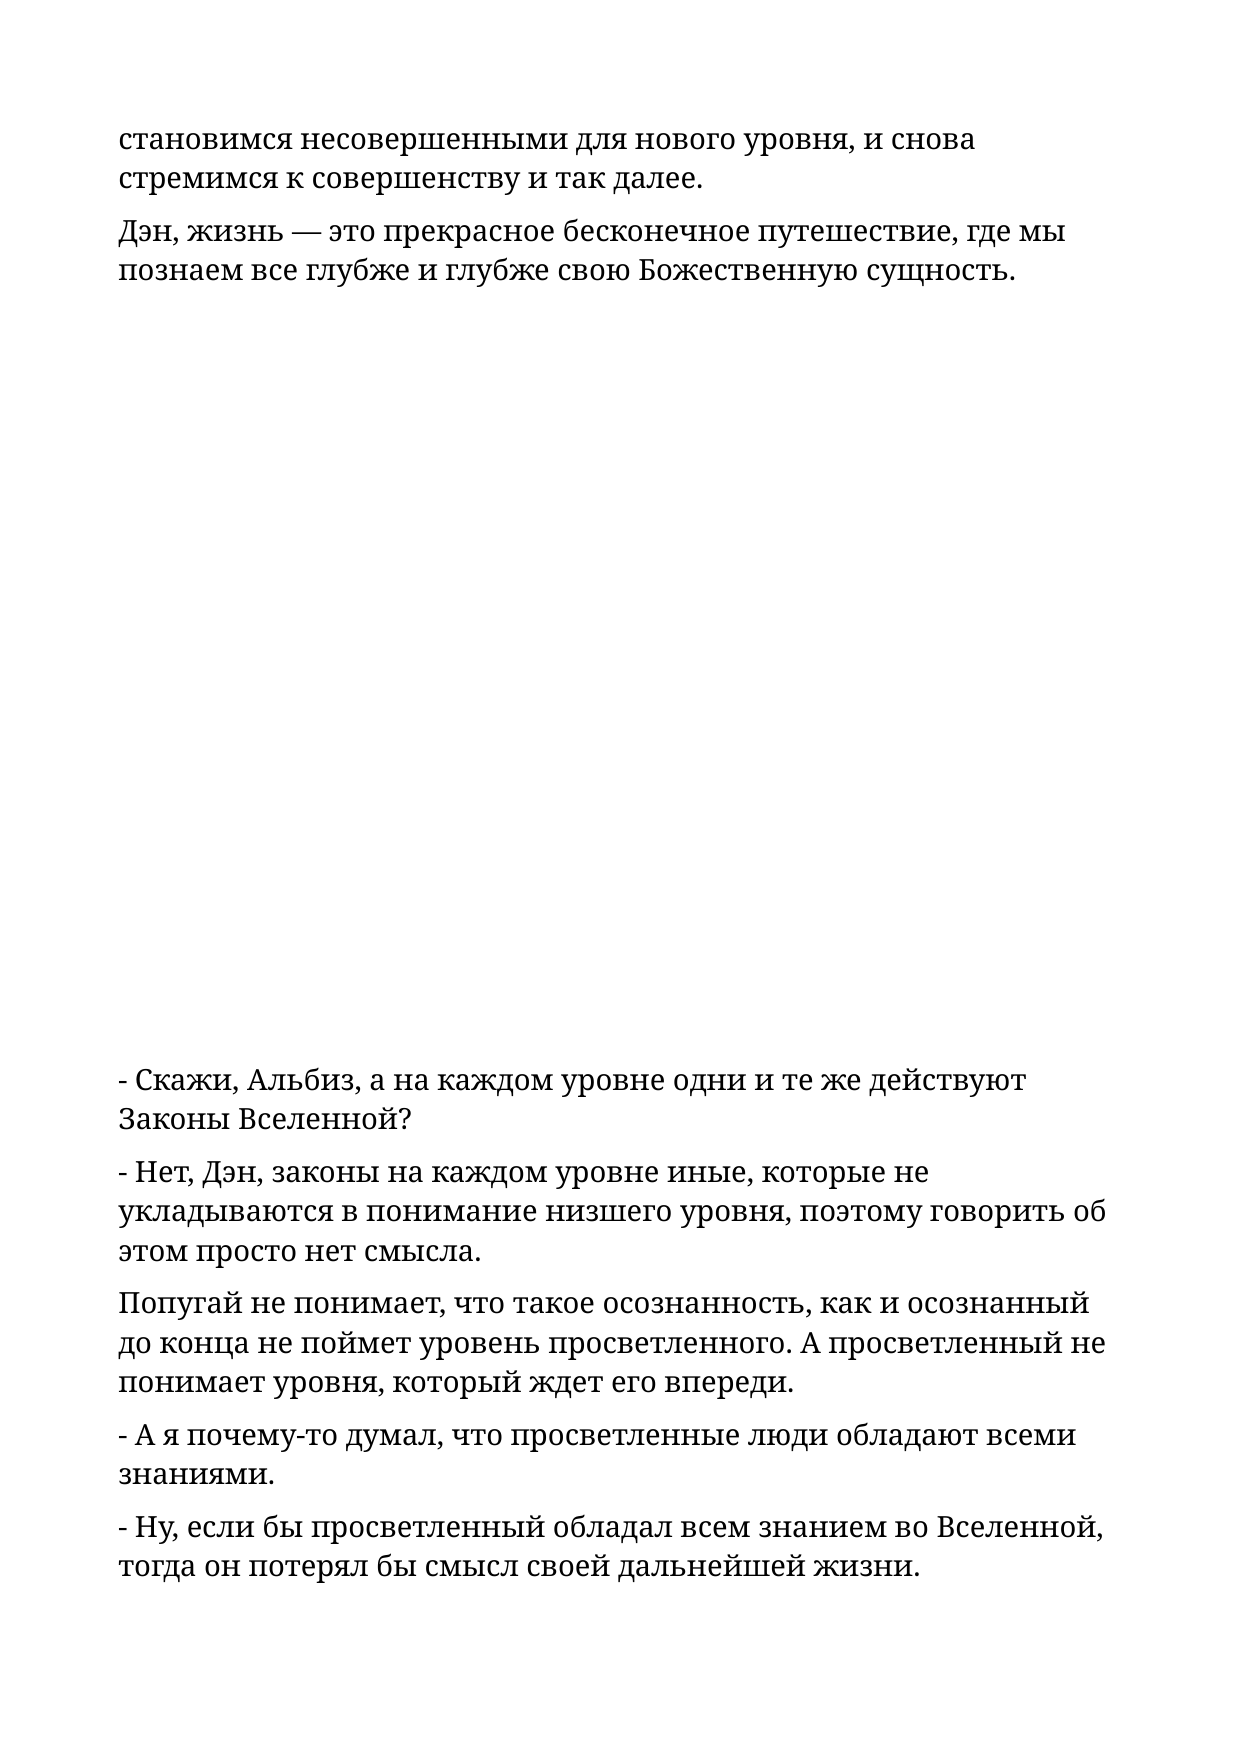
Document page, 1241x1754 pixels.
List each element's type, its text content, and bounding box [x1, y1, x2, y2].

text - Ну, если бы просветленный обладал всем знанием во Вселенной, тогда он потерял бы смысл своей дальнейшей жизни. [118, 1506, 1122, 1585]
text Дэн, жизнь — это прекрасное бесконечное путешествие, где мы познаем все глубже и глубже свою Божественную сущность. [118, 210, 1122, 289]
text - А я почему-то думал, что просветленные люди обладают всеми знаниями. [118, 1414, 1122, 1493]
text становимся несовершенными для нового уровня, и снова стремимся к совершенству и так далее. [118, 118, 1122, 197]
text - Скажи, Альбиз, а на каждом уровне одни и те же действуют Законы Вселенной? [118, 1059, 1122, 1138]
text - Нет, Дэн, законы на каждом уровне иные, которые не укладываются в понимание низшего уровня, поэтому говорить об этом просто нет смысла. [118, 1151, 1122, 1270]
text Попугай не понимает, что такое осознанность, как и осознанный до конца не поймет уровень просветленного. А просветленный не понимает уровня, который ждет его впереди. [118, 1282, 1122, 1401]
